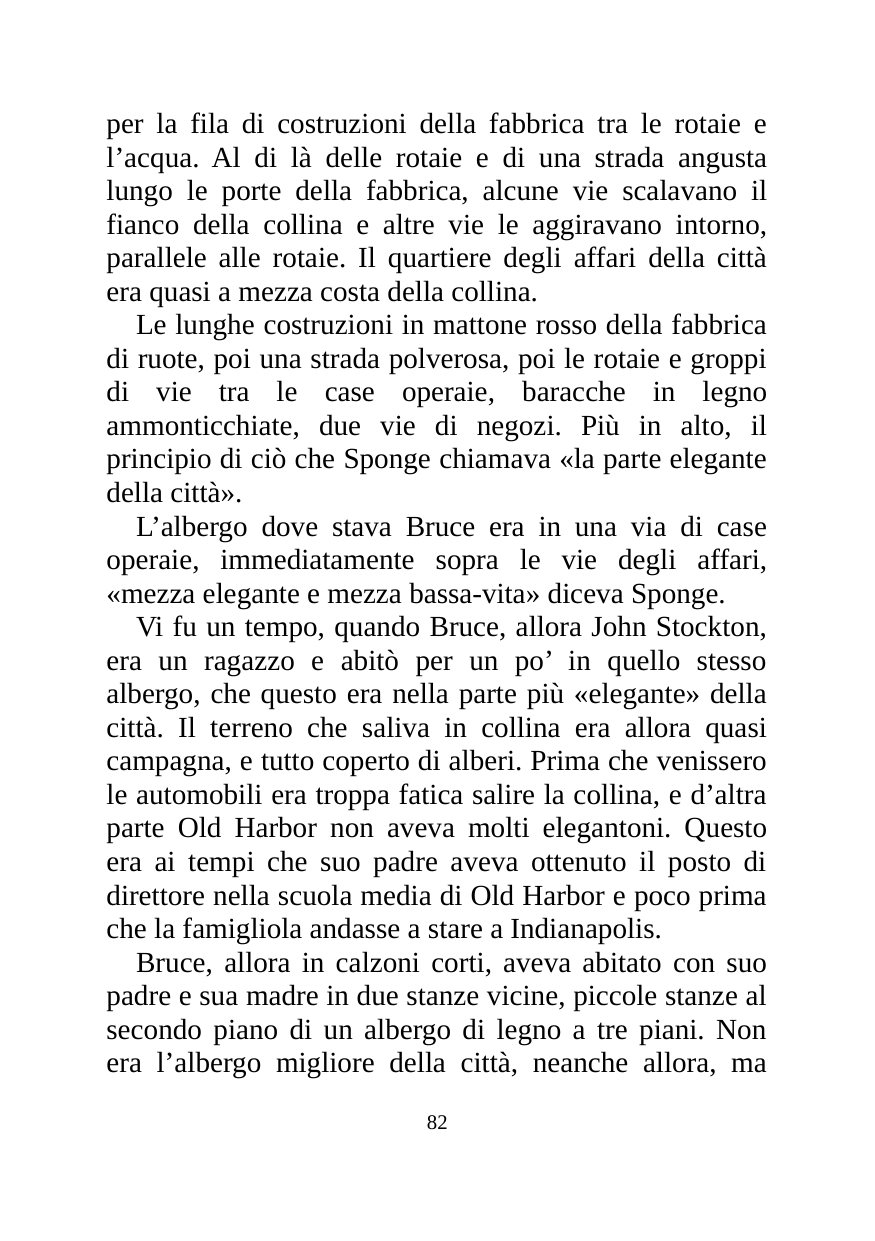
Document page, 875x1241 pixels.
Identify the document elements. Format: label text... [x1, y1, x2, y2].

text Vi fu un tempo, quando Bruce, allora John Stockton, era un ragazzo e abitò per un po’ in quello stesso albergo, che questo era nella parte più «elegante» della città. Il terreno che saliva in collina era allora quasi campagna, e tutto coperto di alberi. Prima che venissero le automobili era troppa fatica salire la collina, e d’altra parte Old Harbor non aveva molti elegantoni. Questo era ai tempi che suo padre aveva ottenuto il posto di direttore nella scuola media di Old Harbor e poco prima che la famigliola andasse a stare a Indianapolis. [106, 609, 768, 945]
text L’albergo dove stava Bruce era in una via di case operaie, immediatamente sopra le vie degli affari, «mezza elegante e mezza bassa-vita» diceva Sponge. [106, 509, 768, 609]
text Le lunghe costruzioni in mattone rosso della fabbrica di ruote, poi una strada polverosa, poi le rotaie e groppi di vie tra le case operaie, baracche in legno ammonticchiate, due vie di negozi. Più in alto, il principio di ciò che Sponge chiamava «la parte elegante della città». [106, 307, 768, 509]
text Bruce, allora in calzoni corti, aveva abitato con suo padre e sua madre in due stanze vicine, piccole stanze al secondo piano di un albergo di legno a tre piani. Non era l’albergo migliore della città, neanche allora, ma [106, 945, 768, 1079]
text per la fila di costruzioni della fabbrica tra le rotaie e l’acqua. Al di là delle rotaie e di una strada angusta lungo le porte della fabbrica, alcune vie scalavano il fianco della collina e altre vie le aggiravano intorno, parallele alle rotaie. Il quartiere degli affari della città era quasi a mezza costa della collina. [106, 106, 768, 307]
